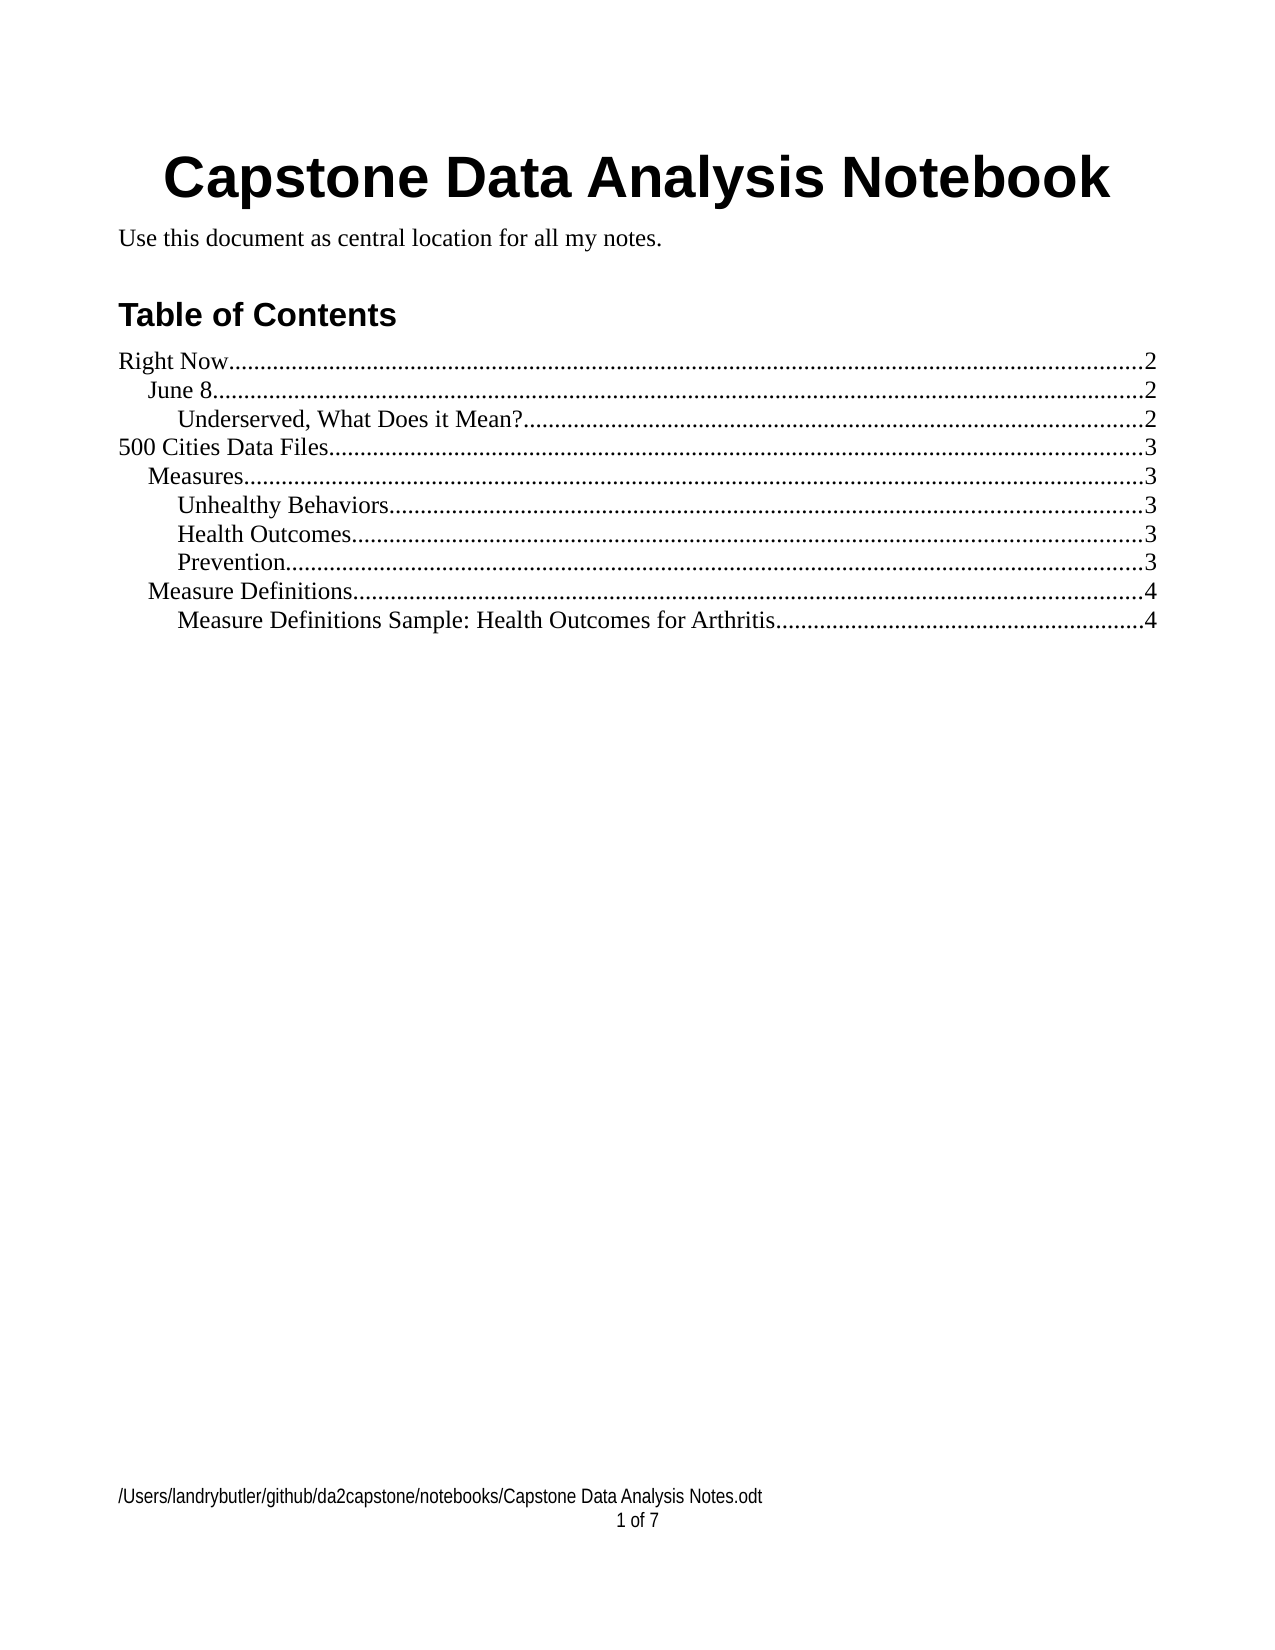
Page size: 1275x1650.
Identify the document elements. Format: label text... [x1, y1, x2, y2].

text June 8 2 [148, 375, 1157, 404]
text 500 Cities Data Files 3 [118, 432, 1157, 461]
text Measure Definitions 4 [148, 576, 1157, 605]
text Measures 3 [148, 461, 1157, 490]
text Health Outcomes 3 [177, 519, 1157, 547]
subtitle Table of Contents [118, 295, 1157, 334]
text Use this document as central location for all my notes. [118, 223, 1157, 251]
text Underserved, What Does it Mean? 2 [177, 404, 1157, 432]
text Prevention 3 [177, 547, 1157, 576]
text Measure Definitions Sample: Health Outcomes for Arthritis 4 [177, 605, 1157, 634]
text Right Now 2 [118, 346, 1157, 375]
text Unhealthy Behaviors 3 [177, 490, 1157, 519]
title Capstone Data Analysis Notebook [118, 143, 1157, 210]
